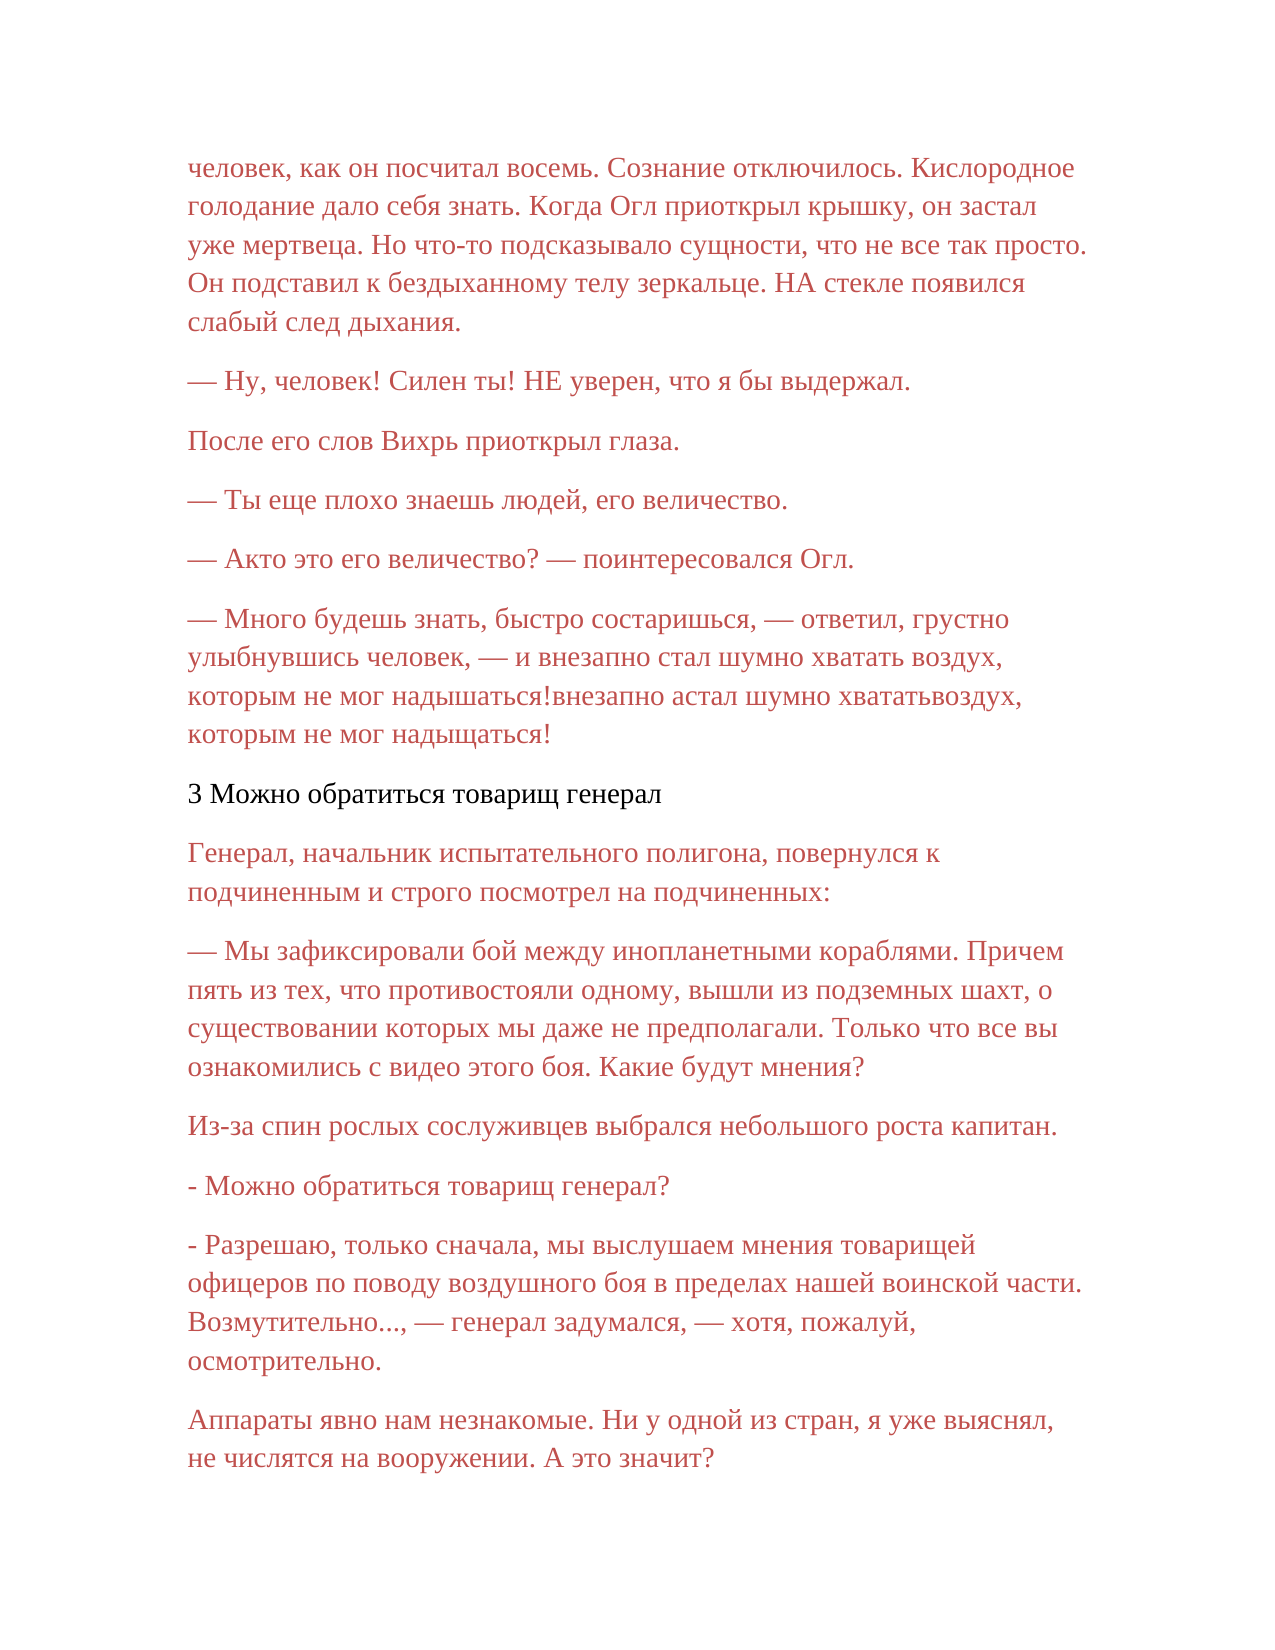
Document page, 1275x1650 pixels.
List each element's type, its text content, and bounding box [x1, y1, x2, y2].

text - Можно обратиться товарищ генерал? [187, 1168, 1087, 1201]
text Генерал, начальник испытательного полигона, повернулся к подчиненным и строго посмотрел на подчиненных: [187, 835, 1087, 907]
text — Мы зафиксировали бой между инопланетными кораблями. Причем пять из тех, что противостояли одному, вышли из подземных шахт, о существовании которых мы даже не предполагали. Только что все вы ознакомились с видео этого боя. Какие будут мнения? [187, 933, 1087, 1082]
text — Ты еще плохо знаешь людей, его величество. [187, 482, 1087, 516]
text - Разрешаю, только сначала, мы выслушаем мнения товарищей офицеров по поводу воздушного боя в пределах нашей воинской части. Возмутительно..., — генерал задумался, — хотя, пожалуй, осмотрительно. [187, 1227, 1087, 1376]
text — Много будешь знать, быстро состаришься, — ответил, грустно улыбнувшись человек, — и внезапно стал шумно хватать воздух, которым не мог надышаться!внезапно астал шумно хвататьвоздух, которым не мог надыщаться! [187, 601, 1087, 750]
text — Акто это его величество? — поинтересовался Огл. [187, 542, 1087, 575]
text человек, как он посчитал восемь. Сознание отключилось. Кислородное голодание дало себя знать. Когда Огл приоткрыл крышку, он застал уже мертвеца. Но что-то подсказывало сущности, что не все так просто. Он подставил к бездыханному телу зеркальце. НА стекле появился слабый след дыхания. [187, 150, 1087, 338]
text Из-за спин рослых сослуживцев выбрался небольшого роста капитан. [187, 1108, 1087, 1142]
text Аппараты явно нам незнакомые. Ни у одной из стран, я уже выяснял, не числятся на вооружении. А это значит? [187, 1402, 1087, 1474]
text — Ну, человек! Силен ты! НЕ уверен, что я бы выдержал. [187, 363, 1087, 397]
text 3 Можно обратиться товарищ генерал [187, 776, 1087, 809]
text После его слов Вихрь приоткрыл глаза. [187, 423, 1087, 456]
